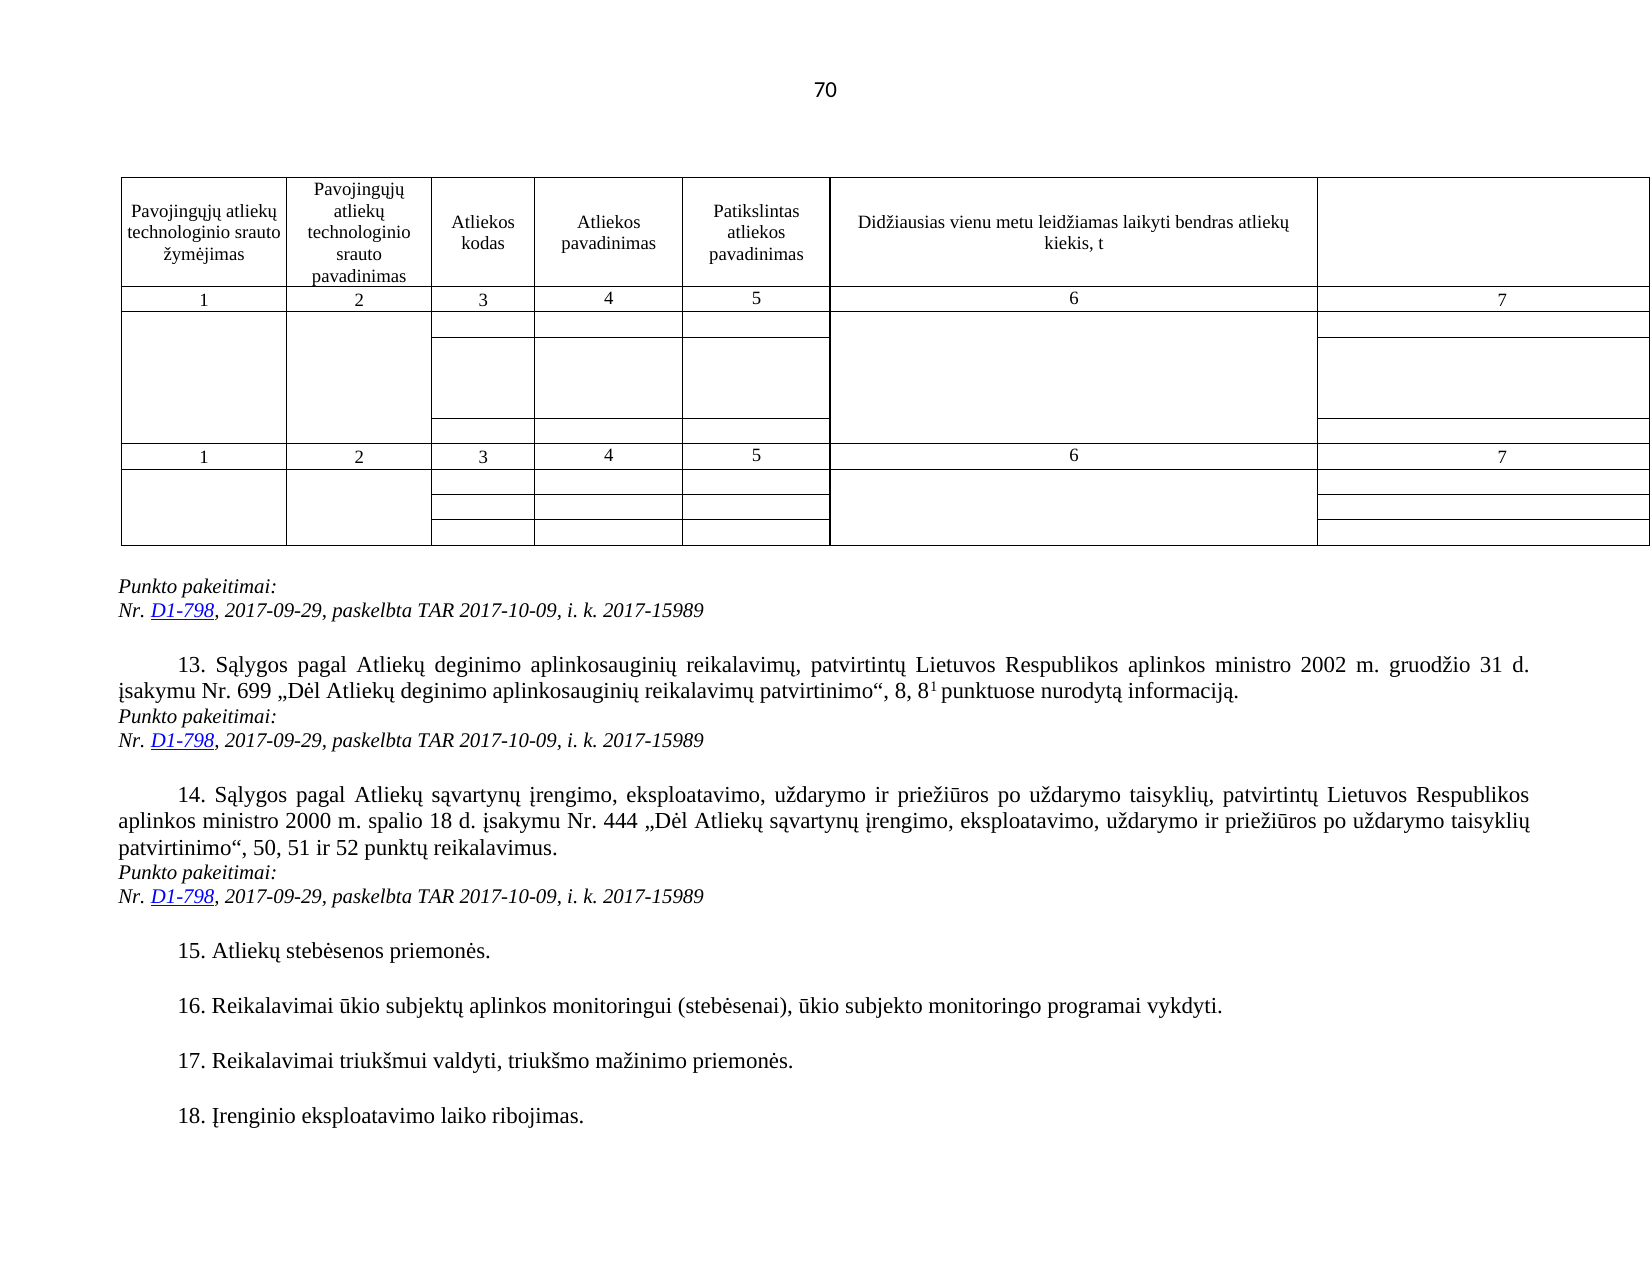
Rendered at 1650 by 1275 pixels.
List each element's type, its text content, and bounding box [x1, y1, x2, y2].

table_cell 1 [122, 287, 286, 311]
text 18. Įrenginio eksploatavimo laiko ribojimas. [118, 1102, 1532, 1128]
table_cell 6 [831, 444, 1317, 469]
table_cell [535, 338, 682, 418]
table_cell [535, 419, 682, 443]
table_cell [535, 312, 682, 337]
table_header Pavojingųjų atliekų technologinio srauto žymėjimas [122, 178, 286, 286]
table_cell [535, 520, 682, 544]
table_cell [1318, 470, 1649, 494]
table_cell [683, 470, 829, 494]
table_cell [683, 312, 829, 337]
table_cell 3 [432, 444, 534, 469]
table_cell [831, 312, 1317, 443]
table_cell 5 [683, 287, 829, 311]
text Punkto pakeitimai: [118, 704, 1532, 728]
text Nr. D1-798, 2017-09-29, paskelbta TAR 2017-10-09, i. k. 2017-15989 [118, 728, 1532, 752]
table_cell [432, 338, 534, 418]
table_cell [1318, 312, 1649, 337]
table_cell [287, 470, 431, 544]
text 15. Atliekų stebėsenos priemonės. [118, 937, 1532, 963]
table_cell [432, 419, 534, 443]
table_cell [683, 338, 829, 418]
table_cell [1318, 495, 1649, 519]
table_header Atliekos kodas [432, 178, 534, 286]
table_cell [535, 470, 682, 494]
table_header Patikslintas atliekos pavadinimas [683, 178, 829, 286]
table_cell [287, 312, 431, 443]
table_cell [1318, 419, 1649, 443]
table_cell 4 [535, 287, 682, 311]
table_cell [683, 520, 829, 544]
table_cell Didžiausias vienu metu leidžiamas laikyti bendras atliekų kiekis, t [831, 178, 1317, 286]
table_cell 7 [1318, 287, 1649, 311]
table_cell 6 [831, 287, 1317, 311]
table_cell 4 [535, 444, 682, 469]
text 16. Reikalavimai ūkio subjektų aplinkos monitoringui (stebėsenai), ūkio subjekto monitoringo programai vykdyti. [118, 992, 1532, 1018]
table_cell 2 [287, 287, 431, 311]
table_header Pavojingųjų atliekų technologinio srauto pavadinimas [287, 178, 431, 286]
text Nr. D1-798, 2017-09-29, paskelbta TAR 2017-10-09, i. k. 2017-15989 [118, 884, 1532, 908]
table_header [1318, 178, 1649, 286]
table_cell [535, 495, 682, 519]
table_cell [432, 312, 534, 337]
table_cell [831, 470, 1317, 544]
table_cell 3 [432, 287, 534, 311]
table_cell [432, 470, 534, 494]
table_cell [683, 495, 829, 519]
text Punkto pakeitimai: [118, 860, 1532, 884]
text Punkto pakeitimai: [118, 574, 1532, 598]
table_cell 7 [1318, 444, 1649, 469]
table_header Atliekos pavadinimas [535, 178, 682, 286]
table_cell [432, 520, 534, 544]
table_cell [1318, 338, 1649, 418]
text Nr. D1-798, 2017-09-29, paskelbta TAR 2017-10-09, i. k. 2017-15989 [118, 598, 1532, 622]
table_cell [122, 470, 286, 544]
table_cell 2 [287, 444, 431, 469]
text 13. Sąlygos pagal Atliekų deginimo aplinkosauginių reikalavimų, patvirtintų Lietuvos Respublikos aplinkos ministro 2002 m. gruodžio 31 d. įsakymu Nr. 699 „Dėl Atliekų deginimo aplinkosauginių reikalavimų patvirtinimo“, 8, 81 punktuose nurodytą informaciją. [118, 651, 1532, 704]
table_cell [122, 312, 286, 443]
text 14. Sąlygos pagal Atliekų sąvartynų įrengimo, eksploatavimo, uždarymo ir priežiūros po uždarymo taisyklių, patvirtintų Lietuvos Respublikos aplinkos ministro 2000 m. spalio 18 d. įsakymu Nr. 444 „Dėl Atliekų sąvartynų įrengimo, eksploatavimo, uždarymo ir priežiūros po uždarymo taisyklių patvirtinimo“, 50, 51 ir 52 punktų reikalavimus. [118, 781, 1532, 860]
table_cell [683, 419, 829, 443]
text 17. Reikalavimai triukšmui valdyti, triukšmo mažinimo priemonės. [118, 1047, 1532, 1073]
table_cell [432, 495, 534, 519]
table_cell 5 [683, 444, 829, 469]
table_cell [1318, 520, 1649, 544]
table_cell 1 [122, 444, 286, 469]
